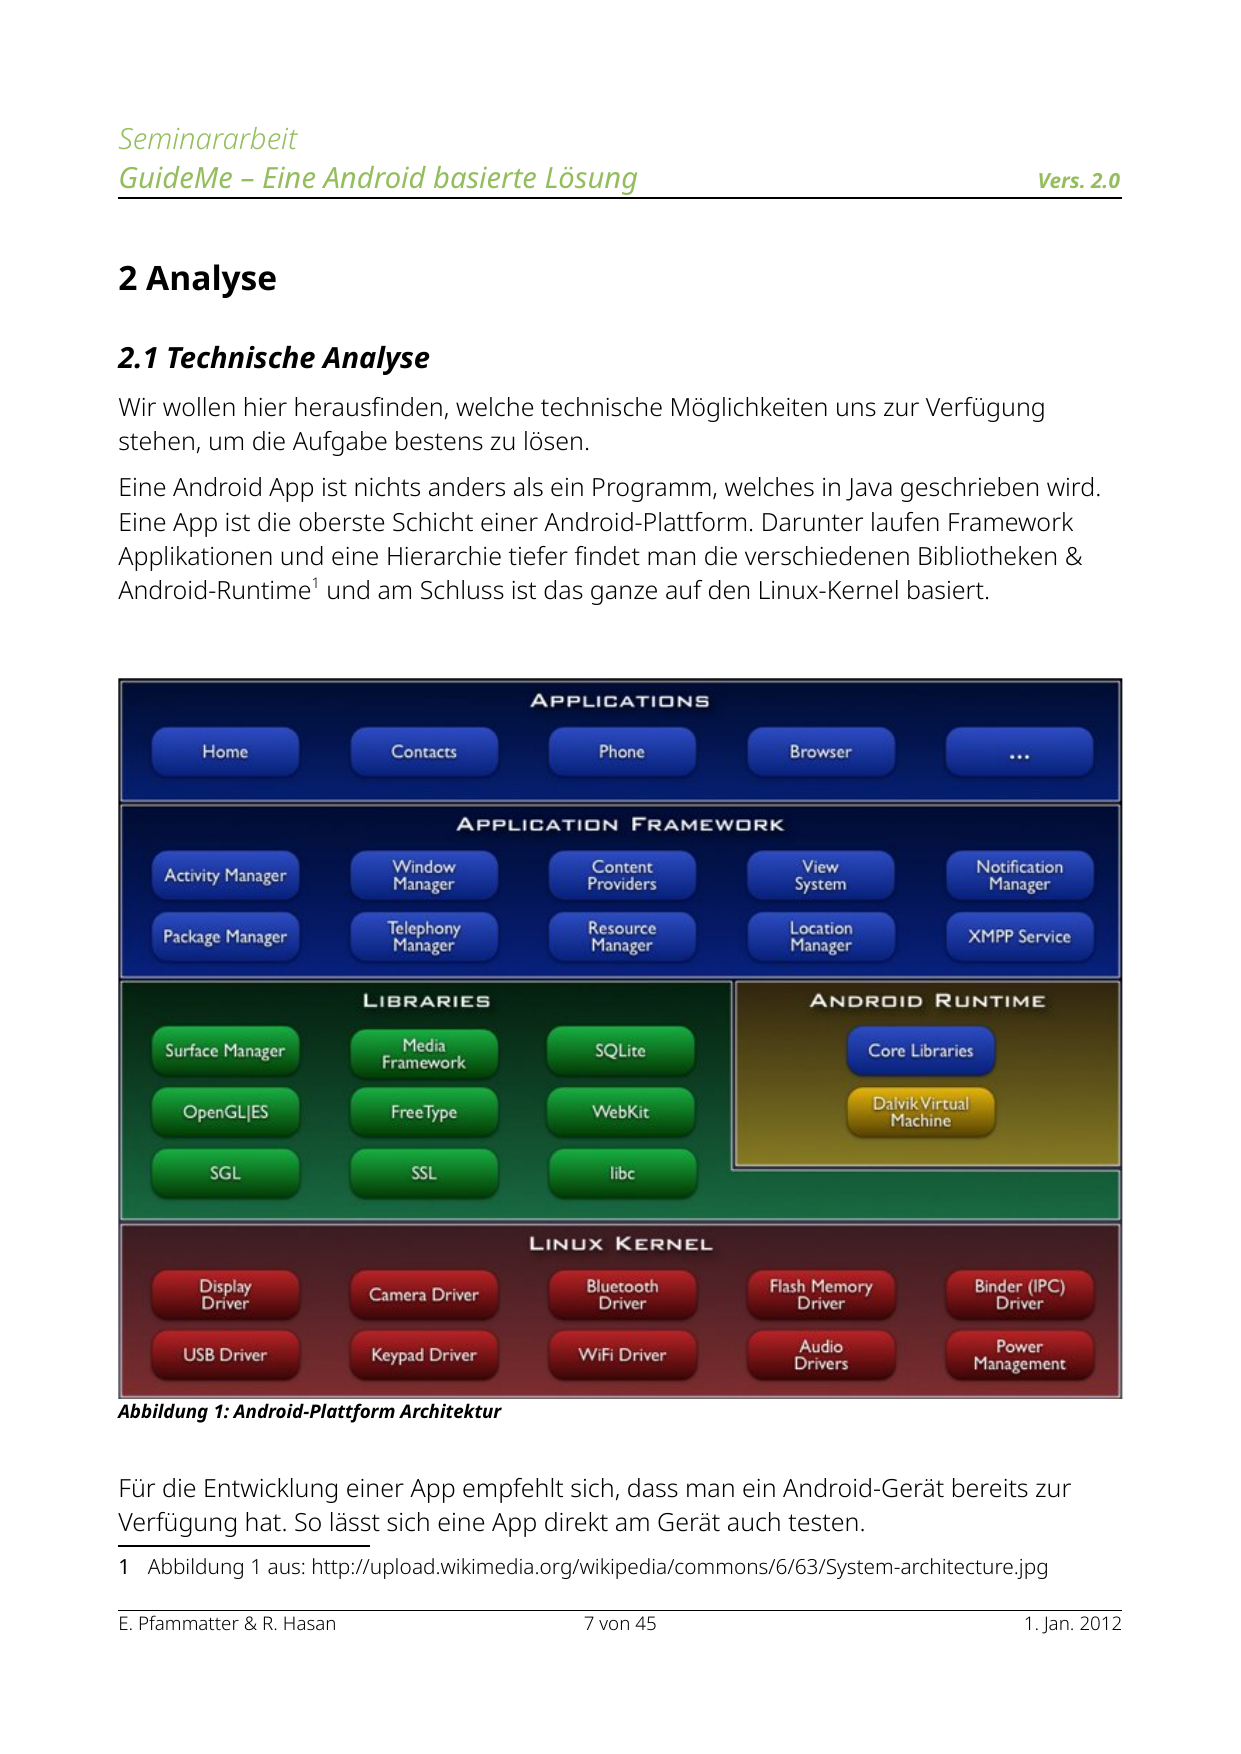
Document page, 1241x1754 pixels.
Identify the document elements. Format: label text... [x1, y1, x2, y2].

picture [118, 678, 1123, 1399]
text Wir wollen hier herausfinden, welche technische Möglichkeiten uns zur Verfügung stehen, um die Aufgabe bestens zu lösen. [118, 389, 1122, 458]
text Eine Android App ist nichts anders als ein Programm, welches in Java geschrieben wird. Eine App ist die oberste Schicht einer Android-Plattform. Darunter laufen Framework Applikationen und eine Hierarchie tiefer findet man die verschiedenen Bibliotheken & Android-Runtime und am Schluss ist das ganze auf den Linux-Kernel basiert. [118, 470, 1122, 606]
subtitle 2 Analyse [118, 254, 1122, 300]
text Für die Entwicklung einer App empfehlt sich, dass man ein Android-Gerät bereits zur Verfügung hat. So lässt sich eine App direkt am Gerät auch testen. [118, 1471, 1122, 1539]
subtitle 2.1 Technische Analyse [118, 337, 1122, 377]
text Abbildung 1: Android-Plattform Architektur [118, 1399, 1122, 1424]
text Abbildung 1 aus: http://upload.wikimedia.org/wikipedia/commons/6/63/System-architecture.jpg [118, 1552, 1122, 1581]
